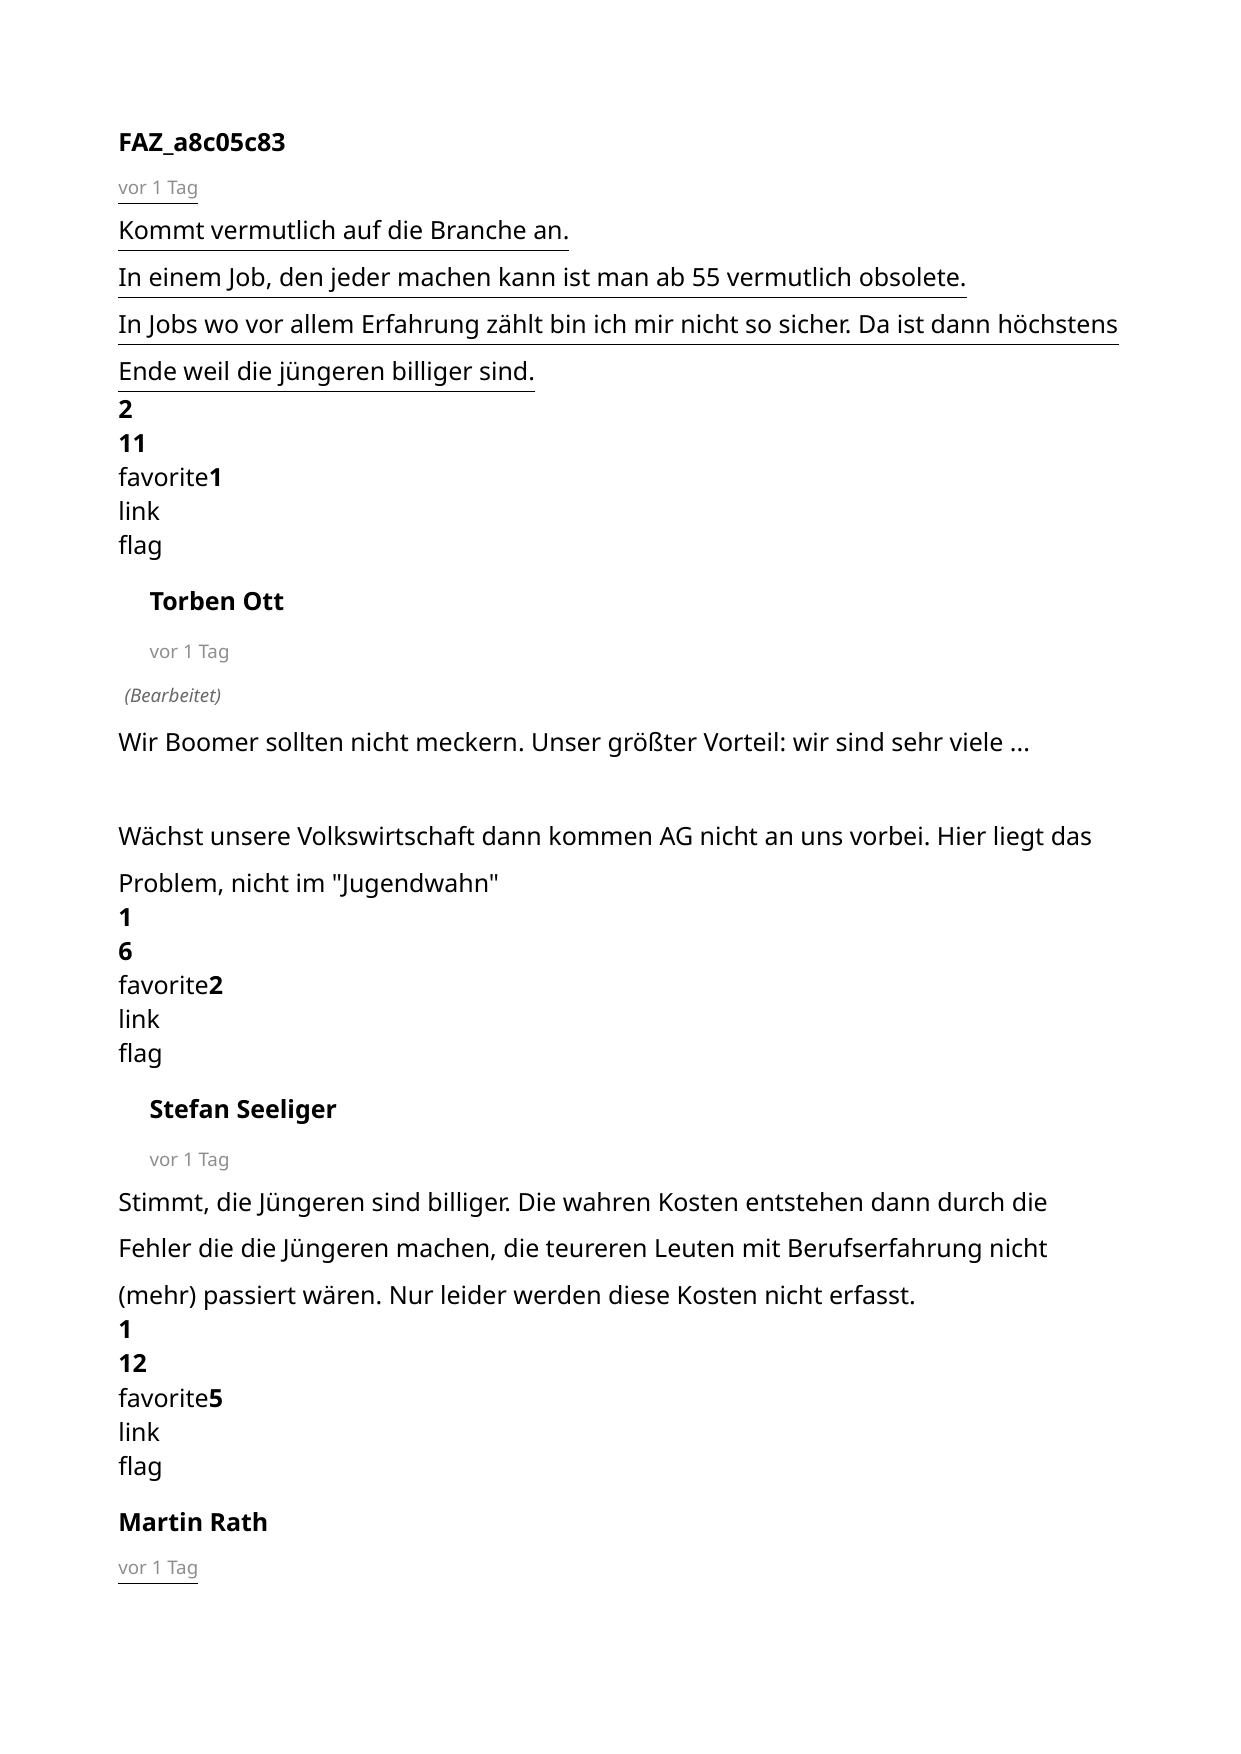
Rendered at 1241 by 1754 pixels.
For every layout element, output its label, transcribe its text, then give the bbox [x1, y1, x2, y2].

text vor 1 Tag [149, 1142, 1122, 1171]
text 6 [118, 934, 1122, 968]
text 11 [118, 426, 1122, 460]
text Martin Rath [118, 1498, 1114, 1539]
text Torben Ott [149, 577, 1114, 618]
text Wir Boomer sollten nicht meckern. Unser größter Vorteil: wir sind sehr viele ... Wächst unsere Volkswirtschaft dann kommen AG nicht an uns vorbei. Hier liegt das Problem, nicht im "Jugendwahn" [118, 712, 1122, 899]
text (Bearbeitet) [118, 679, 1122, 708]
text flag [118, 1036, 1122, 1070]
text flag [118, 528, 1122, 562]
text Stimmt, die Jüngeren sind billiger. Die wahren Kosten entstehen dann durch die Fehler die die Jüngeren machen, die teureren Leuten mit Berufserfahrung nicht (mehr) passiert wären. Nur leider werden diese Kosten nicht erfasst. [118, 1171, 1122, 1312]
text vor 1 Tag [118, 1554, 1122, 1584]
text link [118, 1002, 1122, 1036]
text favorite1 [118, 460, 1122, 494]
text 2 [118, 392, 1122, 426]
text favorite5 [118, 1380, 1122, 1414]
text link [118, 494, 1122, 528]
text vor 1 Tag [118, 174, 1122, 204]
text Stefan Seeliger [149, 1086, 1114, 1126]
text 1 [118, 899, 1122, 934]
text 12 [118, 1346, 1122, 1380]
text favorite2 [118, 968, 1122, 1002]
text Kommt vermutlich auf die Branche an. In einem Job, den jeder machen kann ist man ab 55 vermutlich obsolete. In Jobs wo vor allem Erfahrung zählt bin ich mir nicht so sicher. Da ist dann höchstens Ende weil die jüngeren billiger sind. [118, 204, 1122, 392]
text vor 1 Tag [149, 634, 1122, 663]
text link [118, 1414, 1122, 1448]
text flag [118, 1448, 1122, 1482]
text FAZ_a8c05c83 [118, 118, 1114, 159]
text 1 [118, 1312, 1122, 1346]
